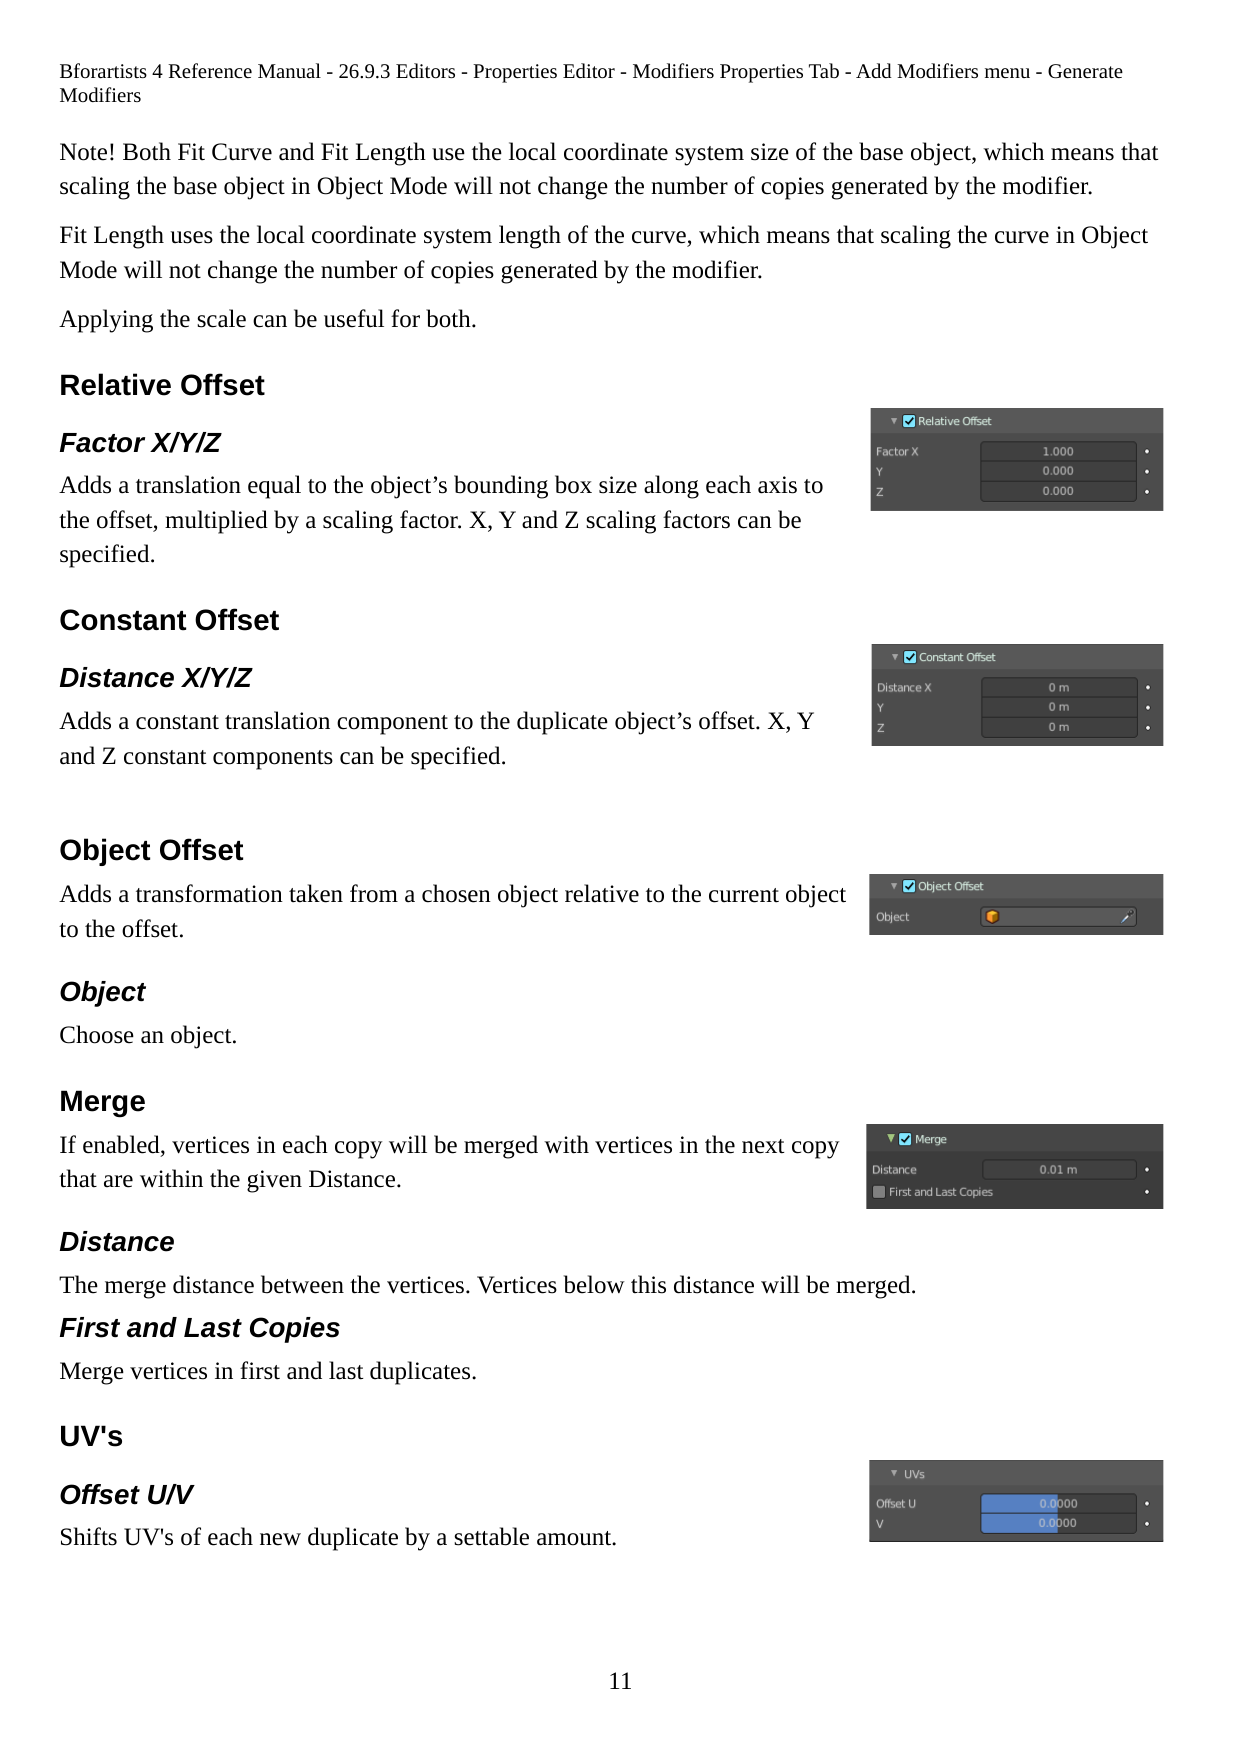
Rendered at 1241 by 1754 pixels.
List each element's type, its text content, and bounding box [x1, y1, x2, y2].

subtitle Distance [59, 1226, 1181, 1258]
subtitle UV's [59, 1419, 1181, 1453]
subtitle Relative Offset [59, 367, 1181, 401]
subtitle First and Last Copies [59, 1311, 1181, 1343]
text Shifts UV's of each new duplicate by a settable amount. [59, 1522, 1181, 1551]
subtitle [1164, 1478, 1181, 1510]
subtitle Object Offset [59, 833, 1181, 867]
subtitle [1164, 426, 1181, 458]
subtitle Offset U/V [59, 1478, 869, 1510]
text Fit Length uses the local coordinate system length of the curve, which means that scaling the curve in Object Mode will not change the number of copies generated by the modifier. [59, 220, 1181, 283]
subtitle Constant Offset [59, 603, 1181, 637]
picture [869, 874, 1164, 935]
subtitle Factor X/Y/Z [59, 426, 870, 458]
text Adds a translation equal to the object’s bounding box size along each axis to the offset, multiplied by a scaling factor. X, Y and Z scaling factors can be specified. [59, 471, 1181, 568]
subtitle Distance X/Y/Z [59, 662, 871, 694]
text Note! Both Fit Curve and Fit Length use the local coordinate system size of the base object, which means that scaling the base object in Object Mode will not change the number of copies generated by the modifier. [59, 137, 1181, 200]
subtitle Merge [59, 1083, 1181, 1117]
text Choose an object. [59, 1020, 1181, 1048]
picture [871, 644, 1164, 746]
picture [869, 1460, 1164, 1542]
subtitle Object [59, 975, 1181, 1007]
text Applying the scale can be useful for both. [59, 304, 1181, 332]
picture [866, 1124, 1164, 1209]
text The merge distance between the vertices. Vertices below this distance will be merged. [59, 1270, 1181, 1299]
text Adds a transformation taken from a chosen object relative to the current object to the offset. [59, 879, 1181, 943]
subtitle [1164, 662, 1181, 694]
text If enabled, vertices in each copy will be merged with vertices in the next copy that are within the given Distance. [59, 1130, 866, 1193]
picture [870, 408, 1164, 511]
text Adds a constant translation component to the duplicate object’s offset. X, Y and Z constant components can be specified. [59, 706, 1181, 769]
text Merge vertices in first and last duplicates. [59, 1356, 1181, 1384]
